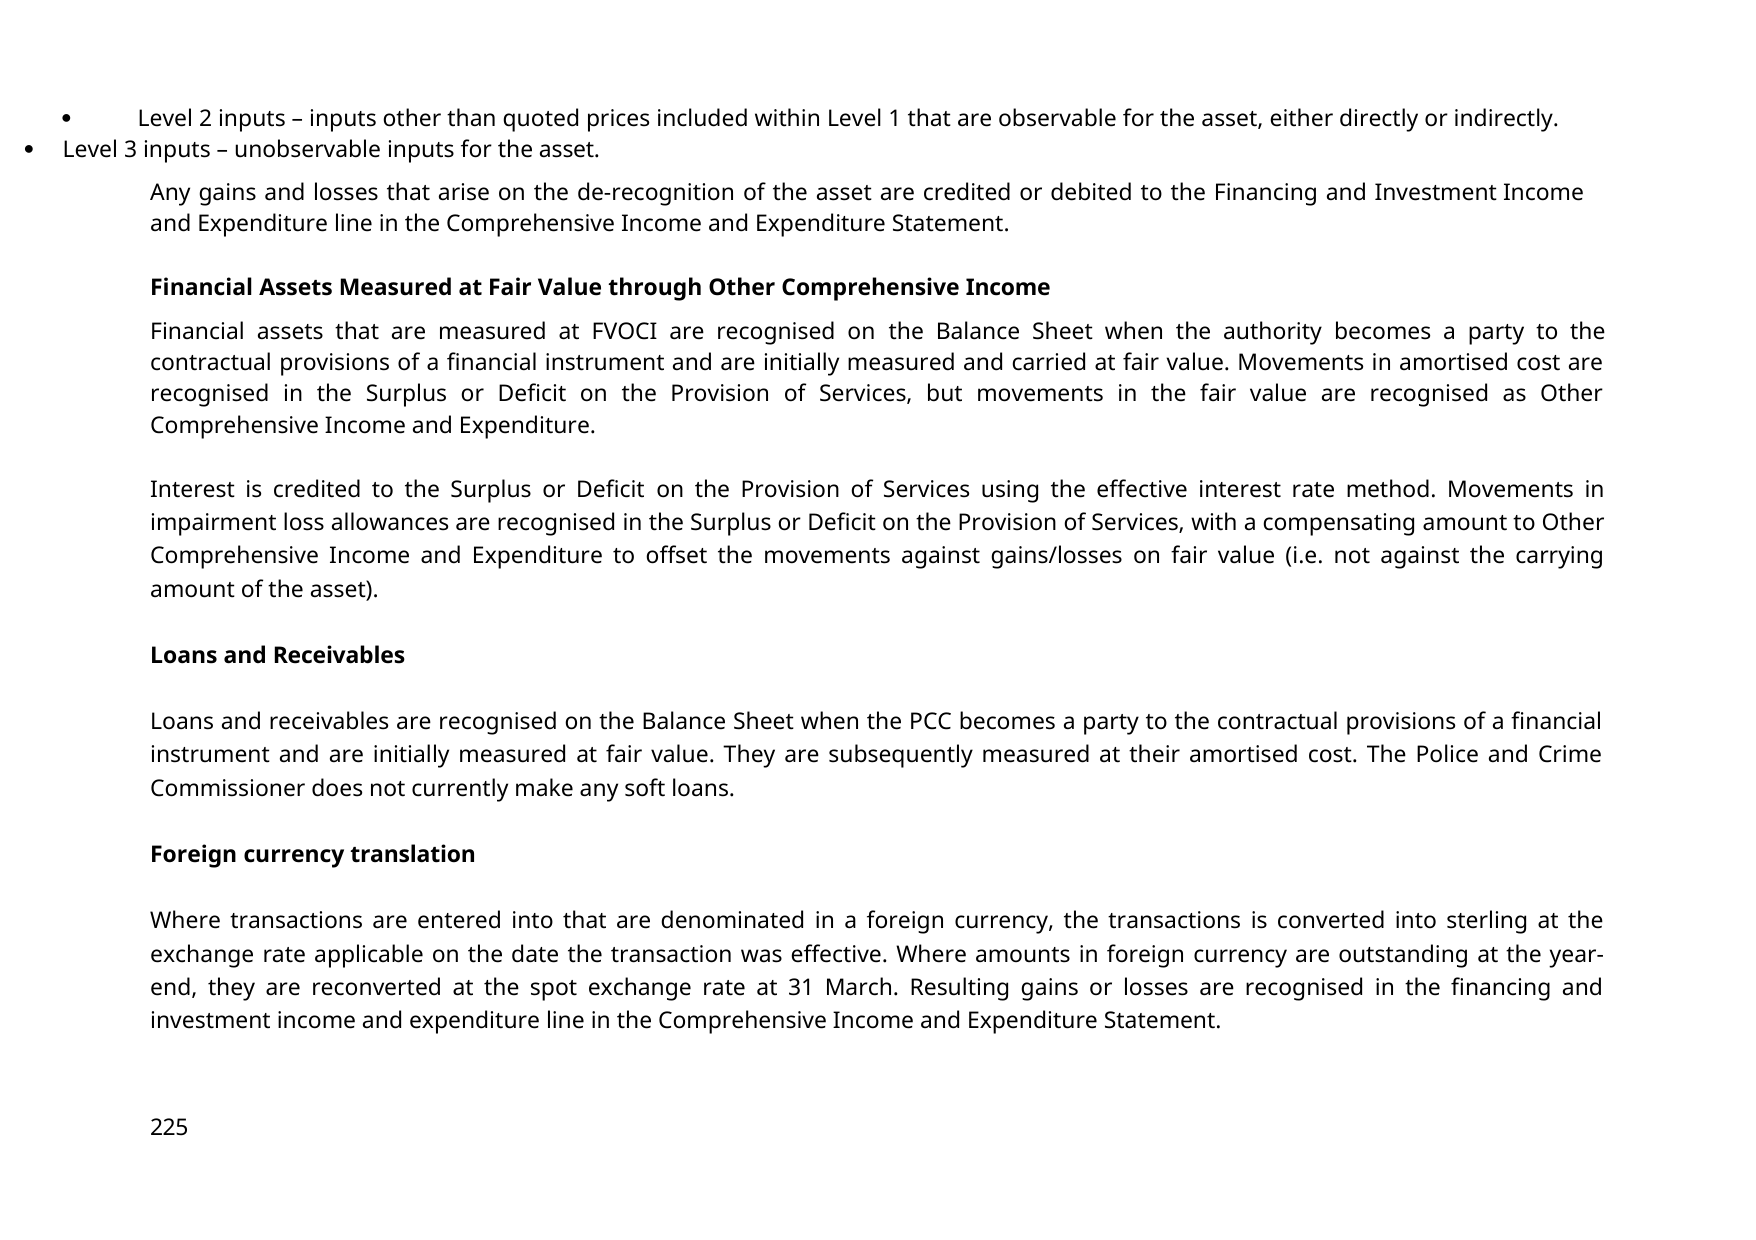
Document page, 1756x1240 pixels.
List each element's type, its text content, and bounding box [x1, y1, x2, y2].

list Level 2 inputs – inputs other than quoted prices included within Level 1 that are observable for the asset, either directly or indirectly. [62, 102, 1606, 132]
list Level 3 inputs – unobservable inputs for the asset. [25, 132, 1722, 164]
text Where transactions are entered into that are denominated in a foreign currency, the transactions is converted into sterling at the exchange rate applicable on the date the transaction was effective. Where amounts in foreign currency are outstanding at the year-end, they are reconverted at the spot exchange rate at 31 March. Resulting gains or losses are recognised in the financing and investment income and expenditure line in the Comprehensive Income and Expenditure Statement. [150, 904, 1606, 1035]
text Interest is credited to the Surplus or Deficit on the Provision of Services using the effective interest rate method. Movements in impairment loss allowances are recognised in the Surplus or Deficit on the Provision of Services, with a compensating amount to Other Comprehensive Income and Expenditure to offset the movements against gains/losses on fair value (i.e. not against the carrying amount of the asset). [150, 473, 1606, 604]
subtitle Financial Assets Measured at Fair Value through Other Comprehensive Income [150, 271, 1722, 302]
text Any gains and losses that arise on the de-recognition of the asset are credited or debited to the Financing and Investment Income and Expenditure line in the Comprehensive Income and Expenditure Statement. [150, 176, 1607, 238]
subtitle Loans and Receivables [150, 638, 1722, 670]
text Loans and receivables are recognised on the Balance Sheet when the PCC becomes a party to the contractual provisions of a financial instrument and are initially measured at fair value. They are subsequently measured at their amortised cost. The Police and Crime Commissioner does not currently make any soft loans. [150, 705, 1605, 803]
subtitle Foreign currency translation [150, 837, 1722, 869]
text Financial assets that are measured at FVOCI are recognised on the Balance Sheet when the authority becomes a party to the contractual provisions of a financial instrument and are initially measured and carried at fair value. Movements in amortised cost are recognised in the Surplus or Deficit on the Provision of Services, but movements in the fair value are recognised as Other Comprehensive Income and Expenditure. [150, 315, 1606, 440]
